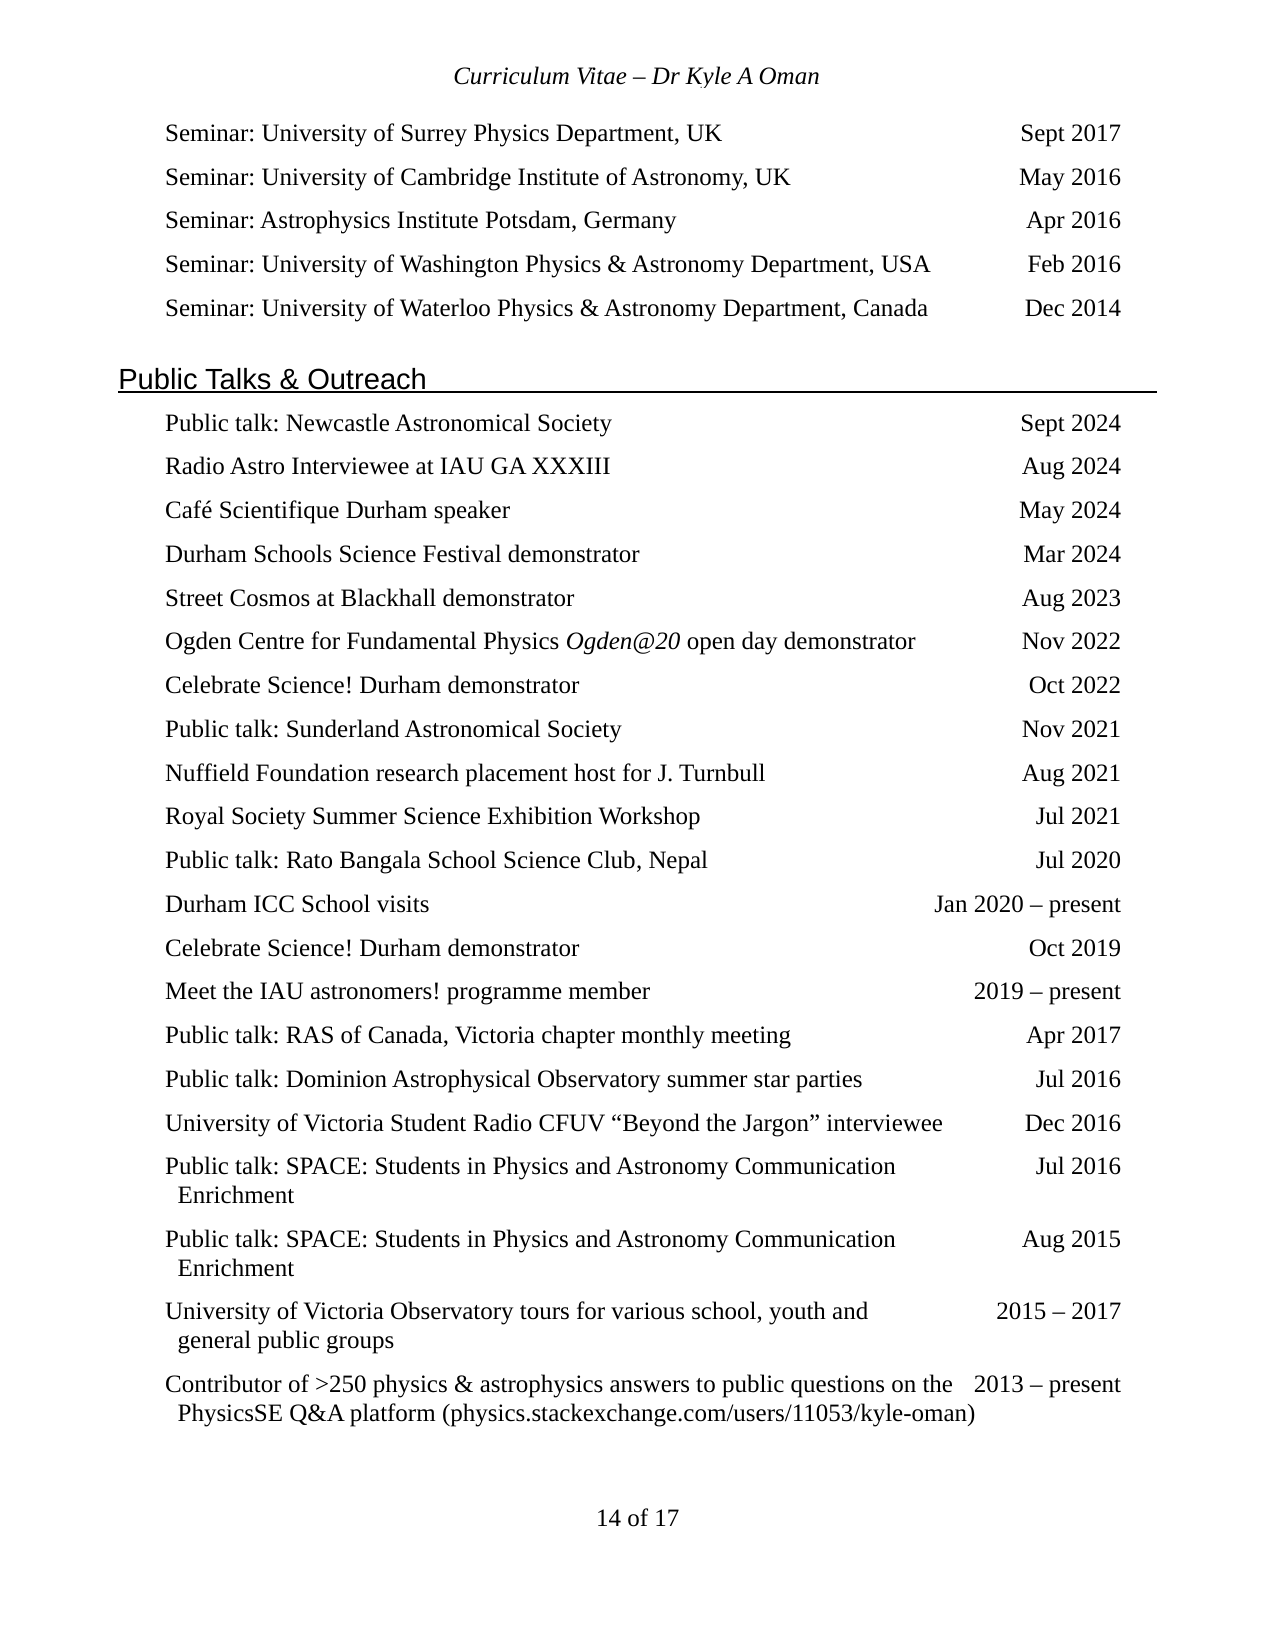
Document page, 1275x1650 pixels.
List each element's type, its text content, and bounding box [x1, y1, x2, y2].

text Seminar: University of Waterloo Physics & Astronomy Department, Canada Dec 2014 [118, 293, 1157, 322]
text Public talk: SPACE: Students in Physics and Astronomy Communication Jul 2016 Enrichment [118, 1151, 1157, 1209]
text Celebrate Science! Durham demonstrator Oct 2022 [118, 670, 1157, 699]
text Public talk: RAS of Canada, Victoria chapter monthly meeting Apr 2017 [118, 1020, 1157, 1049]
text University of Victoria Student Radio CFUV “Beyond the Jargon” interviewee Dec 2016 [118, 1108, 1157, 1136]
text Café Scientifique Durham speaker May 2024 [118, 495, 1157, 524]
text Seminar: University of Washington Physics & Astronomy Department, USA Feb 2016 [118, 249, 1157, 278]
text Seminar: University of Cambridge Institute of Astronomy, UK May 2016 [118, 162, 1157, 190]
text Public talk: Newcastle Astronomical Society Sept 2024 [118, 408, 1157, 436]
text Seminar: Astrophysics Institute Potsdam, Germany Apr 2016 [118, 205, 1157, 234]
text Nuffield Foundation research placement host for J. Turnbull Aug 2021 [118, 758, 1157, 786]
text Public talk: SPACE: Students in Physics and Astronomy Communication Aug 2015 Enrichment [118, 1224, 1157, 1281]
text Radio Astro Interviewee at IAU GA XXXIII Aug 2024 [118, 451, 1157, 480]
text Seminar: University of Surrey Physics Department, UK Sept 2017 [118, 118, 1157, 147]
text Public talk: Sunderland Astronomical Society Nov 2021 [118, 714, 1157, 743]
text Street Cosmos at Blackhall demonstrator Aug 2023 [118, 583, 1157, 611]
text Durham ICC School visits Jan 2020 – present [118, 889, 1157, 918]
text Celebrate Science! Durham demonstrator Oct 2019 [118, 933, 1157, 961]
text Durham Schools Science Festival demonstrator Mar 2024 [118, 539, 1157, 568]
text Public talk: Dominion Astrophysical Observatory summer star parties Jul 2016 [118, 1064, 1157, 1093]
text Ogden Centre for Fundamental Physics Ogden@20 open day demonstrator Nov 2022 [118, 626, 1157, 655]
text Meet the IAU astronomers! programme member 2019 – present [118, 976, 1157, 1005]
text Contributor of >250 physics & astrophysics answers to public questions on the 2013 – present PhysicsSE Q&A platform (physics.stackexchange.com/users/11053/kyle-oman) [118, 1369, 1157, 1426]
text University of Victoria Observatory tours for various school, youth and 2015 – 2017 general public groups [118, 1296, 1157, 1354]
text Public talk: Rato Bangala School Science Club, Nepal Jul 2020 [118, 845, 1157, 874]
text Royal Society Summer Science Exhibition Workshop Jul 2021 [118, 801, 1157, 830]
subtitle Public Talks & Outreach [118, 362, 1157, 391]
